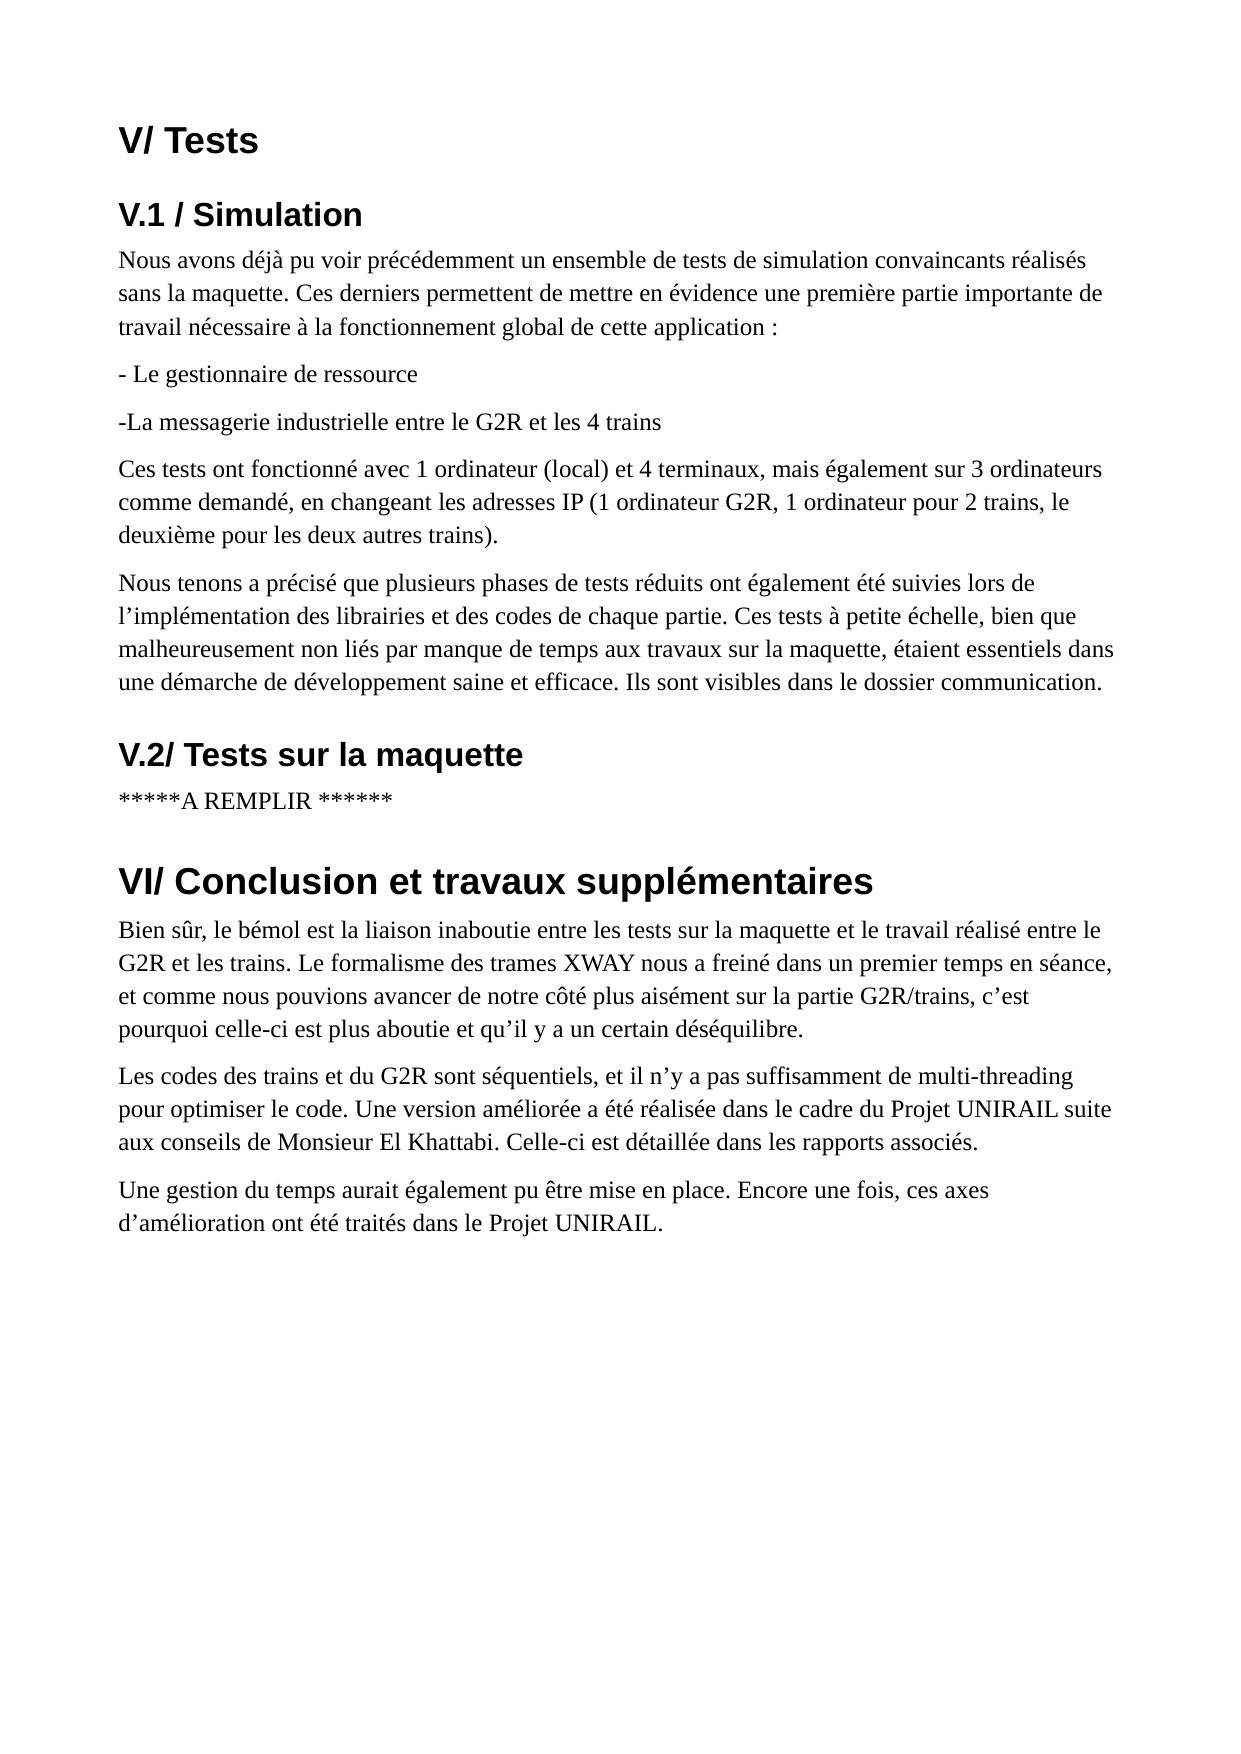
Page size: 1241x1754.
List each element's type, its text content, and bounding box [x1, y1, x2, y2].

text -La messagerie industrielle entre le G2R et les 4 trains [118, 407, 1122, 436]
text Nous avons déjà pu voir précédemment un ensemble de tests de simulation convaincants réalisés sans la maquette. Ces derniers permettent de mettre en évidence une première partie importante de travail nécessaire à la fonctionnement global de cette application : [118, 246, 1122, 340]
text Ces tests ont fonctionné avec 1 ordinateur (local) et 4 terminaux, mais également sur 3 ordinateurs comme demandé, en changeant les adresses IP (1 ordinateur G2R, 1 ordinateur pour 2 trains, le deuxième pour les deux autres trains). [118, 454, 1122, 549]
text Les codes des trains et du G2R sont séquentiels, et il n’y a pas suffisamment de multi-threading pour optimiser le code. Une version améliorée a été réalisée dans le cadre du Projet UNIRAIL suite aux conseils de Monsieur El Khattabi. Celle-ci est détaillée dans les rapports associés. [118, 1061, 1122, 1156]
text - Le gestionnaire de ressource [118, 359, 1122, 388]
subtitle VI/ Conclusion et travaux supplémentaires [118, 859, 1122, 902]
text Bien sûr, le bémol est la liaison inaboutie entre les tests sur la maquette et le travail réalisé entre le G2R et les trains. Le formalisme des trames XWAY nous a freiné dans un premier temps en séance, et comme nous pouvions avancer de notre côté plus aisément sur la partie G2R/trains, c’est pourquoi celle-ci est plus aboutie et qu’il y a un certain déséquilibre. [118, 915, 1122, 1042]
text *****A REMPLIR ****** [118, 786, 1122, 815]
text Une gestion du temps aurait également pu être mise en place. Encore une fois, ces axes d’amélioration ont été traités dans le Projet UNIRAIL. [118, 1175, 1122, 1237]
subtitle V/ Tests [118, 118, 1122, 161]
subtitle V.1 / Simulation [118, 194, 1122, 233]
subtitle V.2/ Tests sur la maquette [118, 736, 1122, 774]
text Nous tenons a précisé que plusieurs phases de tests réduits ont également été suivies lors de l’implémentation des librairies et des codes de chaque partie. Ces tests à petite échelle, bien que malheureusement non liés par manque de temps aux travaux sur la maquette, étaient essentiels dans une démarche de développement saine et efficace. Ils sont visibles dans le dossier communication. [118, 568, 1122, 696]
